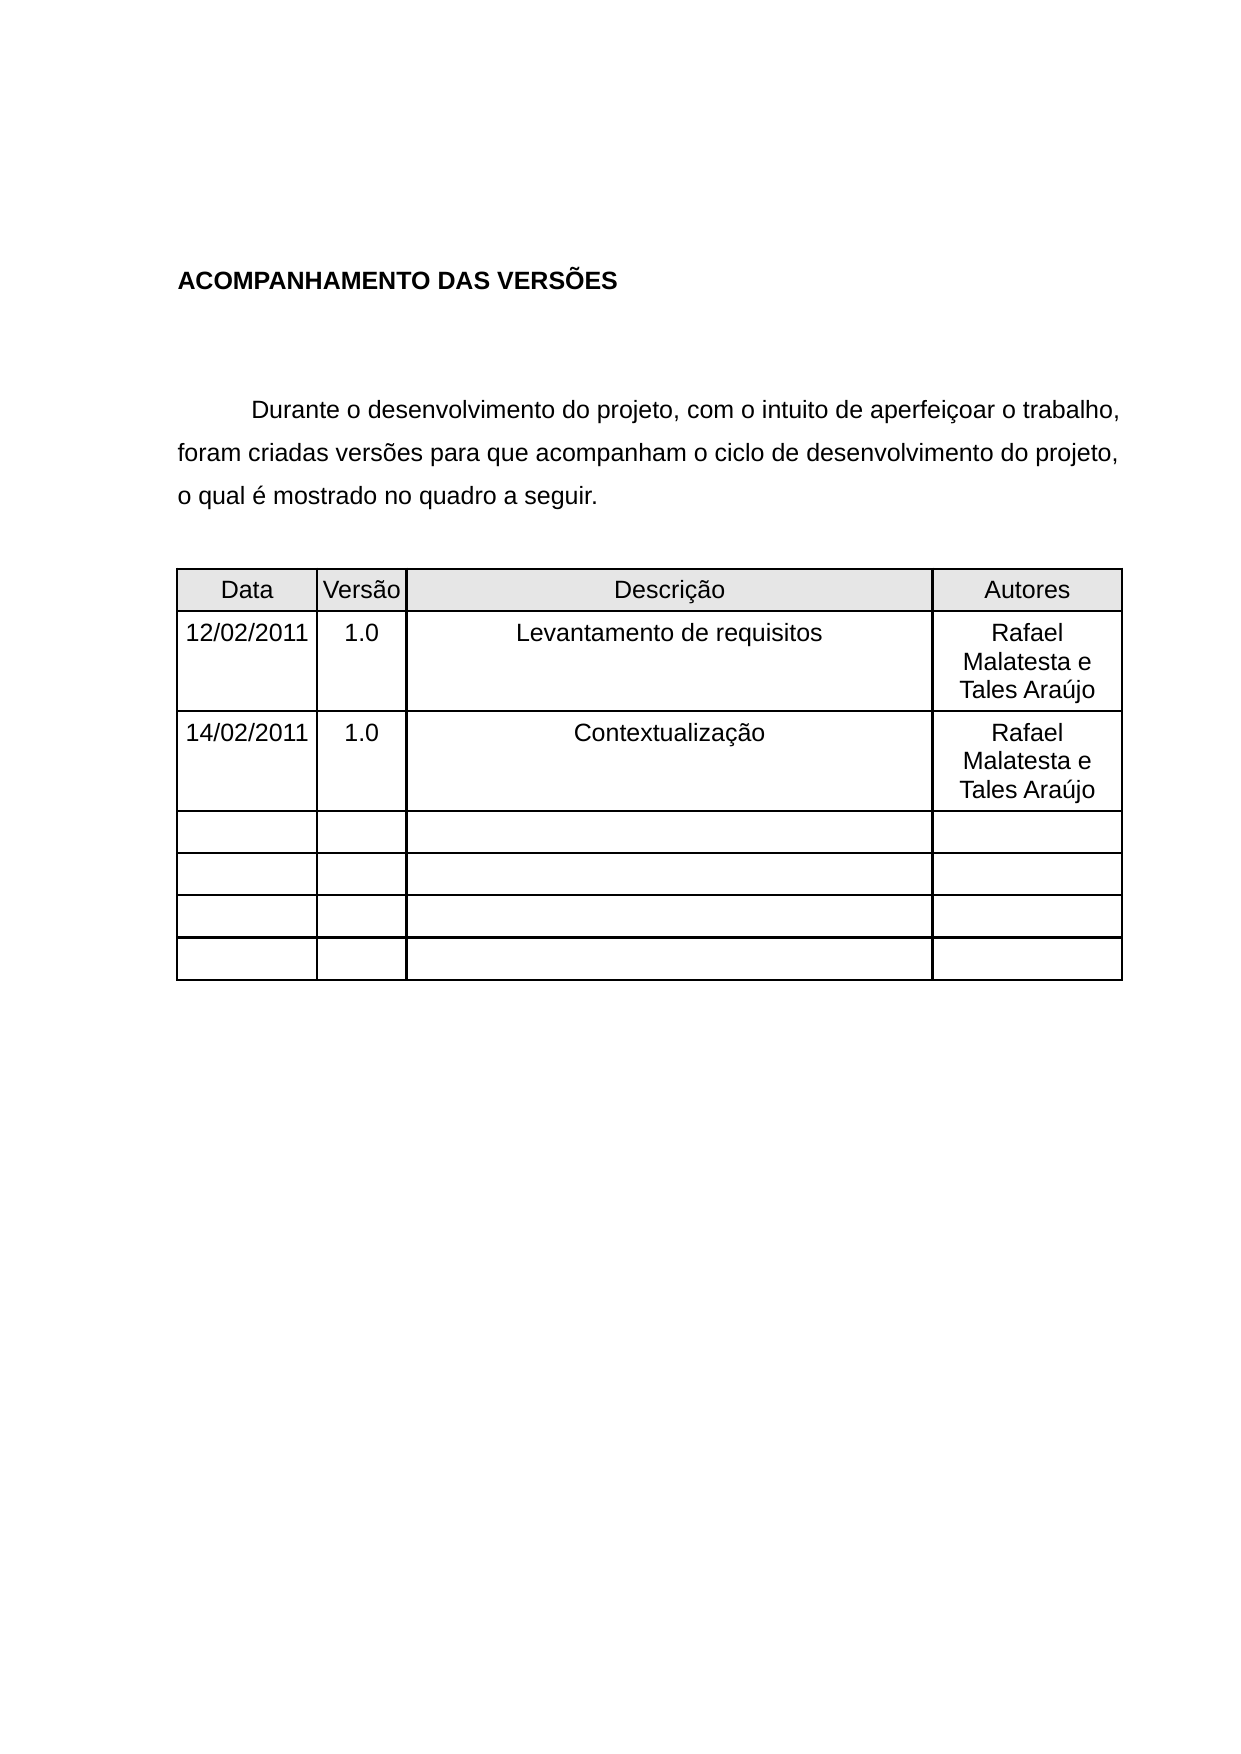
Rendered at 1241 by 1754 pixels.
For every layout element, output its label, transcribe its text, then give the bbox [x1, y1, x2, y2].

table_cell [934, 854, 1121, 894]
table_cell [408, 812, 931, 852]
table_header Data [178, 570, 316, 610]
table_cell Contextualização [408, 712, 931, 809]
table_cell [318, 812, 405, 852]
table_cell 1.0 [318, 612, 405, 710]
table_cell [408, 939, 931, 979]
table_cell [318, 896, 405, 936]
table_header Autores [934, 570, 1121, 610]
text Durante o desenvolvimento do projeto, com o intuito de aperfeiçoar o trabalho, foram criadas versões para que acompanham o ciclo de desenvolvimento do projeto, o qual é mostrado no quadro a seguir. [177, 395, 1122, 510]
table_cell [408, 854, 931, 894]
table_cell [178, 854, 316, 894]
table_header Descrição [408, 570, 931, 610]
table_cell [178, 896, 316, 936]
table_cell [934, 812, 1121, 852]
table_cell [408, 896, 931, 936]
table_cell [318, 939, 405, 979]
table_cell Rafael Malatesta e Tales Araújo [934, 612, 1121, 710]
table_cell [318, 854, 405, 894]
table_cell 12/02/2011 [178, 612, 316, 710]
table_cell [934, 896, 1121, 936]
table_cell 1.0 [318, 712, 405, 809]
table_cell [178, 939, 316, 979]
table_cell Rafael Malatesta e Tales Araújo [934, 712, 1121, 809]
table_cell 14/02/2011 [178, 712, 316, 809]
text ACOMPANHAMENTO DAS VERSÕES [177, 266, 1122, 294]
table_cell [178, 812, 316, 852]
table_header Versão [318, 570, 405, 610]
table_cell Levantamento de requisitos [408, 612, 931, 710]
table_cell [934, 939, 1121, 979]
